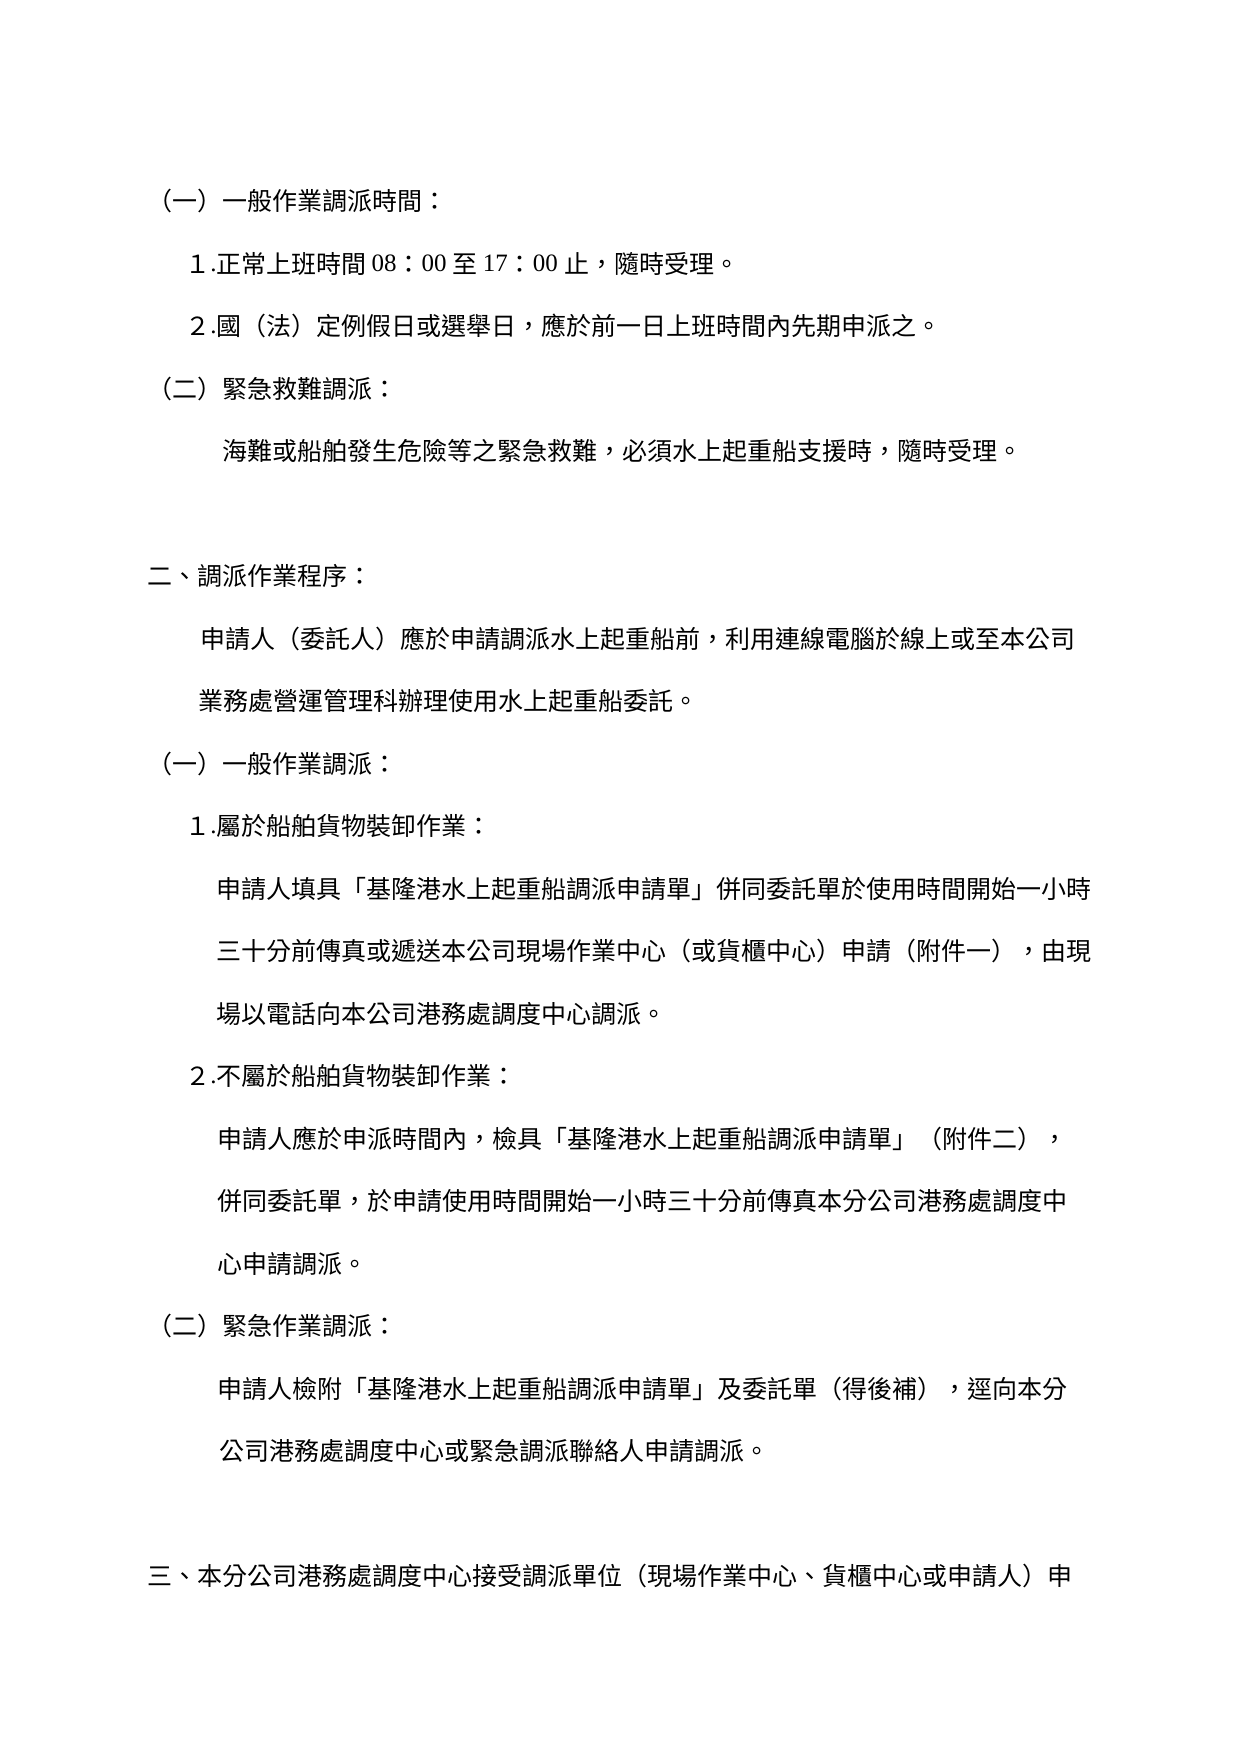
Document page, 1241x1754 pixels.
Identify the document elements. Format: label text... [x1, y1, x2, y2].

text 申請人檢附「基隆港水上起重船調派申請單」及委託單（得後補），逕向本分公司港務處調度中心或緊急調派聯絡人申請調派。 [218, 1346, 1092, 1471]
text （一）一般作業調派： [148, 721, 1092, 783]
text 申請人（委託人）應於申請調派水上起重船前，利用連線電腦於線上或至本公司業務處營運管理科辦理使用水上起重船委託。 [199, 596, 1092, 721]
text 申請人填具「基隆港水上起重船調派申請單」併同委託單於使用時間開始一小時三十分前傳真或遞送本公司現場作業中心（或貨櫃中心）申請（附件一），由現場以電話向本公司港務處調度中心調派。 [216, 846, 1092, 1033]
text 海難或船舶發生危險等之緊急救難，必須水上起重船支援時，隨時受理。 [148, 408, 1092, 471]
text ２.不屬於船舶貨物裝卸作業： [148, 1033, 1092, 1096]
text （一）一般作業調派時間： [148, 158, 1092, 221]
text （二）緊急救難調派： [148, 346, 1092, 408]
text 三、本分公司港務處調度中心接受調派單位（現場作業中心、貨櫃中心或申請人）申 [148, 1533, 1092, 1596]
text １.屬於船舶貨物裝卸作業： [148, 783, 1092, 846]
text 二、調派作業程序： [148, 533, 1092, 596]
text （二）緊急作業調派： [148, 1283, 1092, 1346]
text 申請人應於申派時間內，檢具「基隆港水上起重船調派申請單」（附件二），併同委託單，於申請使用時間開始一小時三十分前傳真本分公司港務處調度中心申請調派。 [218, 1096, 1092, 1283]
text ２.國（法）定例假日或選舉日，應於前一日上班時間內先期申派之。 [148, 283, 1092, 346]
text １.正常上班時間08：00 至17：00 止，隨時受理。 [148, 221, 1092, 283]
